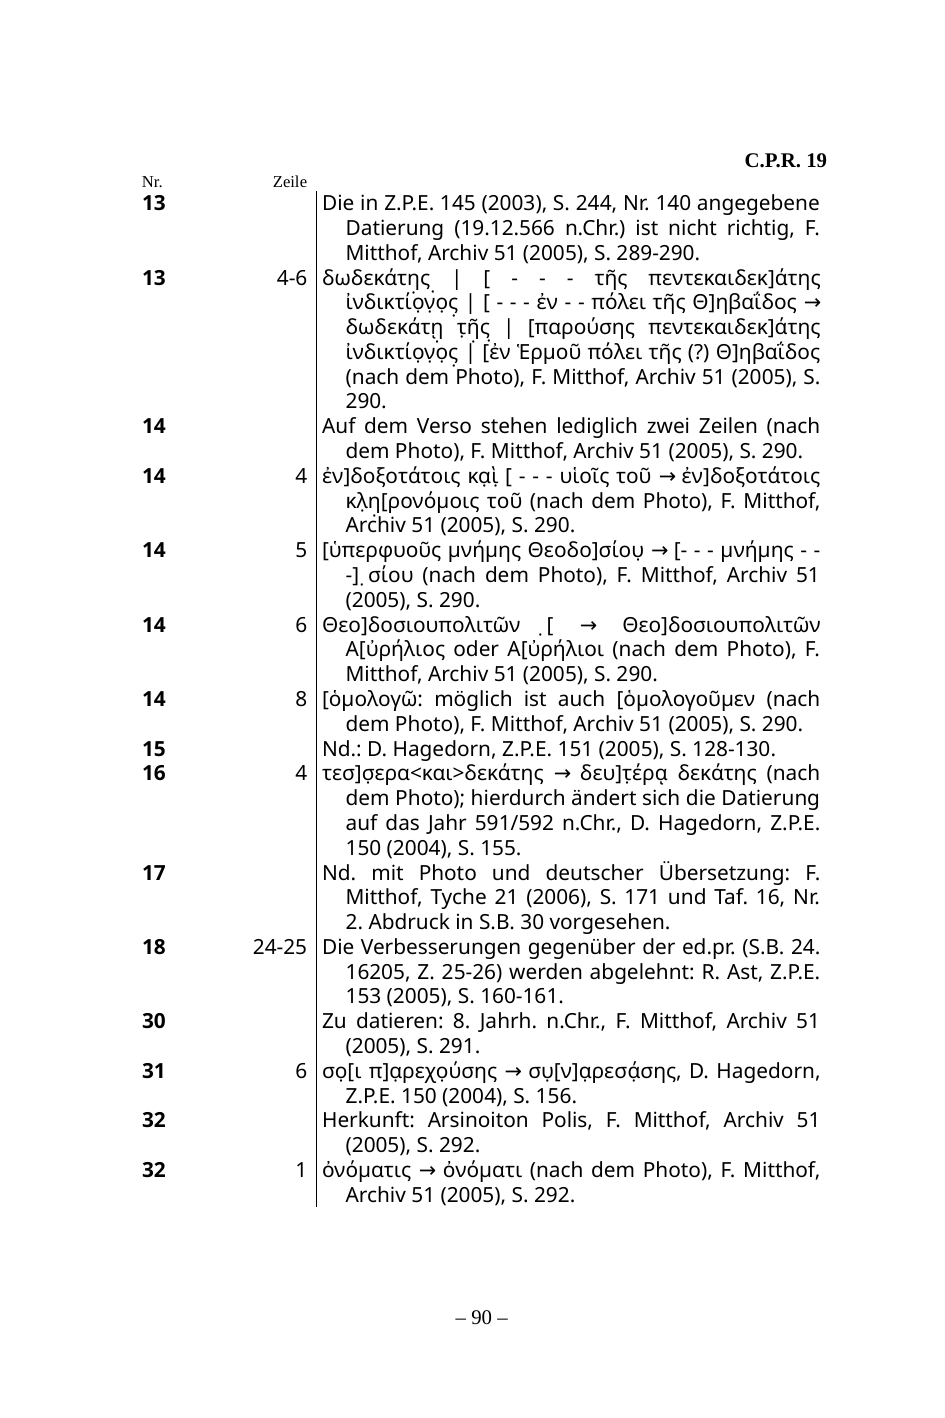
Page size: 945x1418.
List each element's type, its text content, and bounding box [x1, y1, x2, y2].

table_cell σο̣[ι π]α̣ρεχο̣ύσης → συ̣[ν]α̣ρεσά̣σης, D. Hagedorn, Z.P.E. 150 (2004), S. 156. [317, 1059, 827, 1108]
table_cell ὀνόματις → ὀνόματι (nach dem Photo), F. Mitthof, Archiv 51 (2005), S. 292. [317, 1158, 827, 1207]
table_cell Nd. mit Photo und deutscher Übersetzung: F. Mitthof, Tyche 21 (2006), S. 171 und Taf. 16, Nr. 2. Abdruck in S.B. 30 vorgesehen. [317, 860, 827, 934]
table_cell 14 [136, 612, 224, 687]
table_cell 6 [224, 1059, 316, 1108]
table_cell 14 [136, 464, 224, 538]
table_cell Die in Z.P.E. 145 (2003), S. 244, Nr. 140 angegebene Datierung (19.12.566 n.Chr.) ist nicht richtig, F. Mitthof, Archiv 51 (2005), S. 289-290. [317, 191, 827, 265]
table_cell [224, 860, 316, 934]
table_cell [ὑπερφυοῦς μνήμης Θεοδο]σίου̣ → [- - - μνήμης - - -] ̣σίου (nach dem Photo), F. Mitthof, Archiv 51 (2005), S. 290. [317, 538, 827, 612]
table_cell Zu datieren: 8. Jahrh. n.Chr., F. Mitthof, Archiv 51 (2005), S. 291. [317, 1009, 827, 1058]
table_cell 13 [136, 191, 224, 265]
table_cell Auf dem Verso stehen lediglich zwei Zeilen (nach dem Photo), F. Mitthof, Archiv 51 (2005), S. 290. [317, 414, 827, 463]
table_cell 24-25 [224, 935, 316, 1009]
table_cell 16 [136, 761, 224, 860]
table_cell [ὁμολογῶ: möglich ist auch [ὁμολογοῦμεν (nach dem Photo), F. Mitthof, Archiv 51 (2005), S. 290. [317, 687, 827, 736]
table_cell 14 [136, 414, 224, 463]
table_cell [224, 1009, 316, 1058]
table_cell 4-6 [224, 265, 316, 414]
table_cell 14 [136, 687, 224, 736]
table_cell 31 [136, 1059, 224, 1108]
table_cell [224, 414, 316, 463]
table_cell δωδεκάτη̣ς̣ | [ - - - τῆς πεντεκαιδεκ]άτης ἰνδικτίο̣ν̣ο̣ς̣ | [ - - - ἐν - - πόλει τῆς Θ]ηβαΐδος → δωδεκάτῃ̣ τ̣ῆ̣ς̣ | [παρούσης πεντεκαιδεκ]άτης ἰνδικτίο̣ν̣ο̣ς̣ | [ἐν Ἑρμοῦ πόλει τῆς (?) Θ]ηβαΐδος (nach dem Photo), F. Mitthof, Archiv 51 (2005), S. 290. [317, 265, 827, 414]
table_cell 8 [224, 687, 316, 736]
table_cell 4 [224, 464, 316, 538]
table_cell 14 [136, 538, 224, 612]
table_cell [224, 736, 316, 761]
table_cell 32 [136, 1108, 224, 1158]
table_cell ἐν]δοξοτάτοις κα̣ὶ̣ [ - - - υἱοῖς τοῦ → ἐν]δοξοτάτοις κλ̣η̣[ρονόμοις τοῦ (nach dem Photo), F. Mitthof, Archiv 51 (2005), S. 290. [317, 464, 827, 538]
table_cell Θεο]δοσιουπολιτῶν ̣[ → Θεο]δοσιουπολιτῶν Α[ὐρήλιος oder Α[ὐρήλιοι (nach dem Photo), F. Mitthof, Archiv 51 (2005), S. 290. [317, 612, 827, 687]
table_cell 5 [224, 538, 316, 612]
table_cell Die Verbesserungen gegenüber der ed.pr. (S.B. 24. 16205, Z. 25-26) werden abgelehnt: R. Ast, Z.P.E. 153 (2005), S. 160-161. [317, 935, 827, 1009]
table_cell 32 [136, 1158, 224, 1207]
table_cell 13 [136, 265, 224, 414]
table_cell [224, 1108, 316, 1158]
table_cell 17 [136, 860, 224, 934]
table_cell 18 [136, 935, 224, 1009]
table_cell 30 [136, 1009, 224, 1058]
table_cell τεσ]σ̣ερα<και>δεκάτης → δευ]τ̣έρᾳ δεκάτης (nach dem Photo); hierdurch ändert sich die Datierung auf das Jahr 591/592 n.Chr., D. Hagedorn, Z.P.E. 150 (2004), S. 155. [317, 761, 827, 860]
table_cell 6 [224, 612, 316, 687]
table_cell 4 [224, 761, 316, 860]
table_cell 15 [136, 736, 224, 761]
table_cell [224, 191, 316, 265]
table_cell 1 [224, 1158, 316, 1207]
table_cell Herkunft: Arsinoiton Polis, F. Mitthof, Archiv 51 (2005), S. 292. [317, 1108, 827, 1158]
table_cell Nd.: D. Hagedorn, Z.P.E. 151 (2005), S. 128-130. [317, 736, 827, 761]
